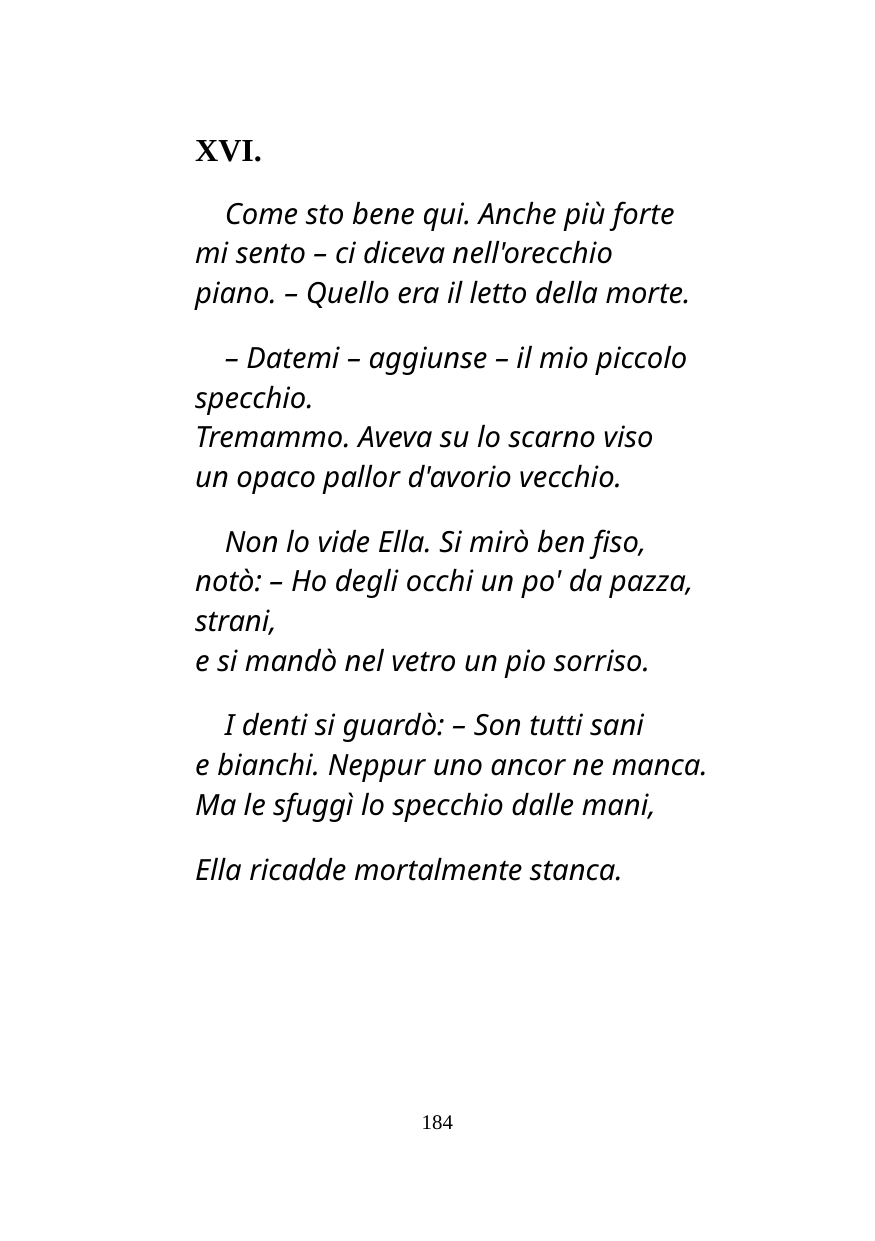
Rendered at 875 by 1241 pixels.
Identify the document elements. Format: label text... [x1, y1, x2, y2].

text I denti si guardò: – Son tutti sani e bianchi. Neppur uno ancor ne manca. Ma le sfuggì lo specchio dalle mani, [195, 705, 768, 824]
subtitle XVI. [195, 131, 768, 168]
text Ella ricadde mortalmente stanca. [195, 849, 768, 888]
text Non lo vide Ella. Si mirò ben fiso, notò: – Ho degli occhi un po' da pazza, strani, e si mandò nel vetro un pio sorriso. [195, 521, 768, 680]
text Come sto bene qui. Anche più forte mi sento – ci diceva nell'orecchio piano. – Quello era il letto della morte. [195, 193, 768, 312]
text – Datemi – aggiunse – il mio piccolo specchio. Tremammo. Aveva su lo scarno viso un opaco pallor d'avorio vecchio. [195, 337, 768, 496]
